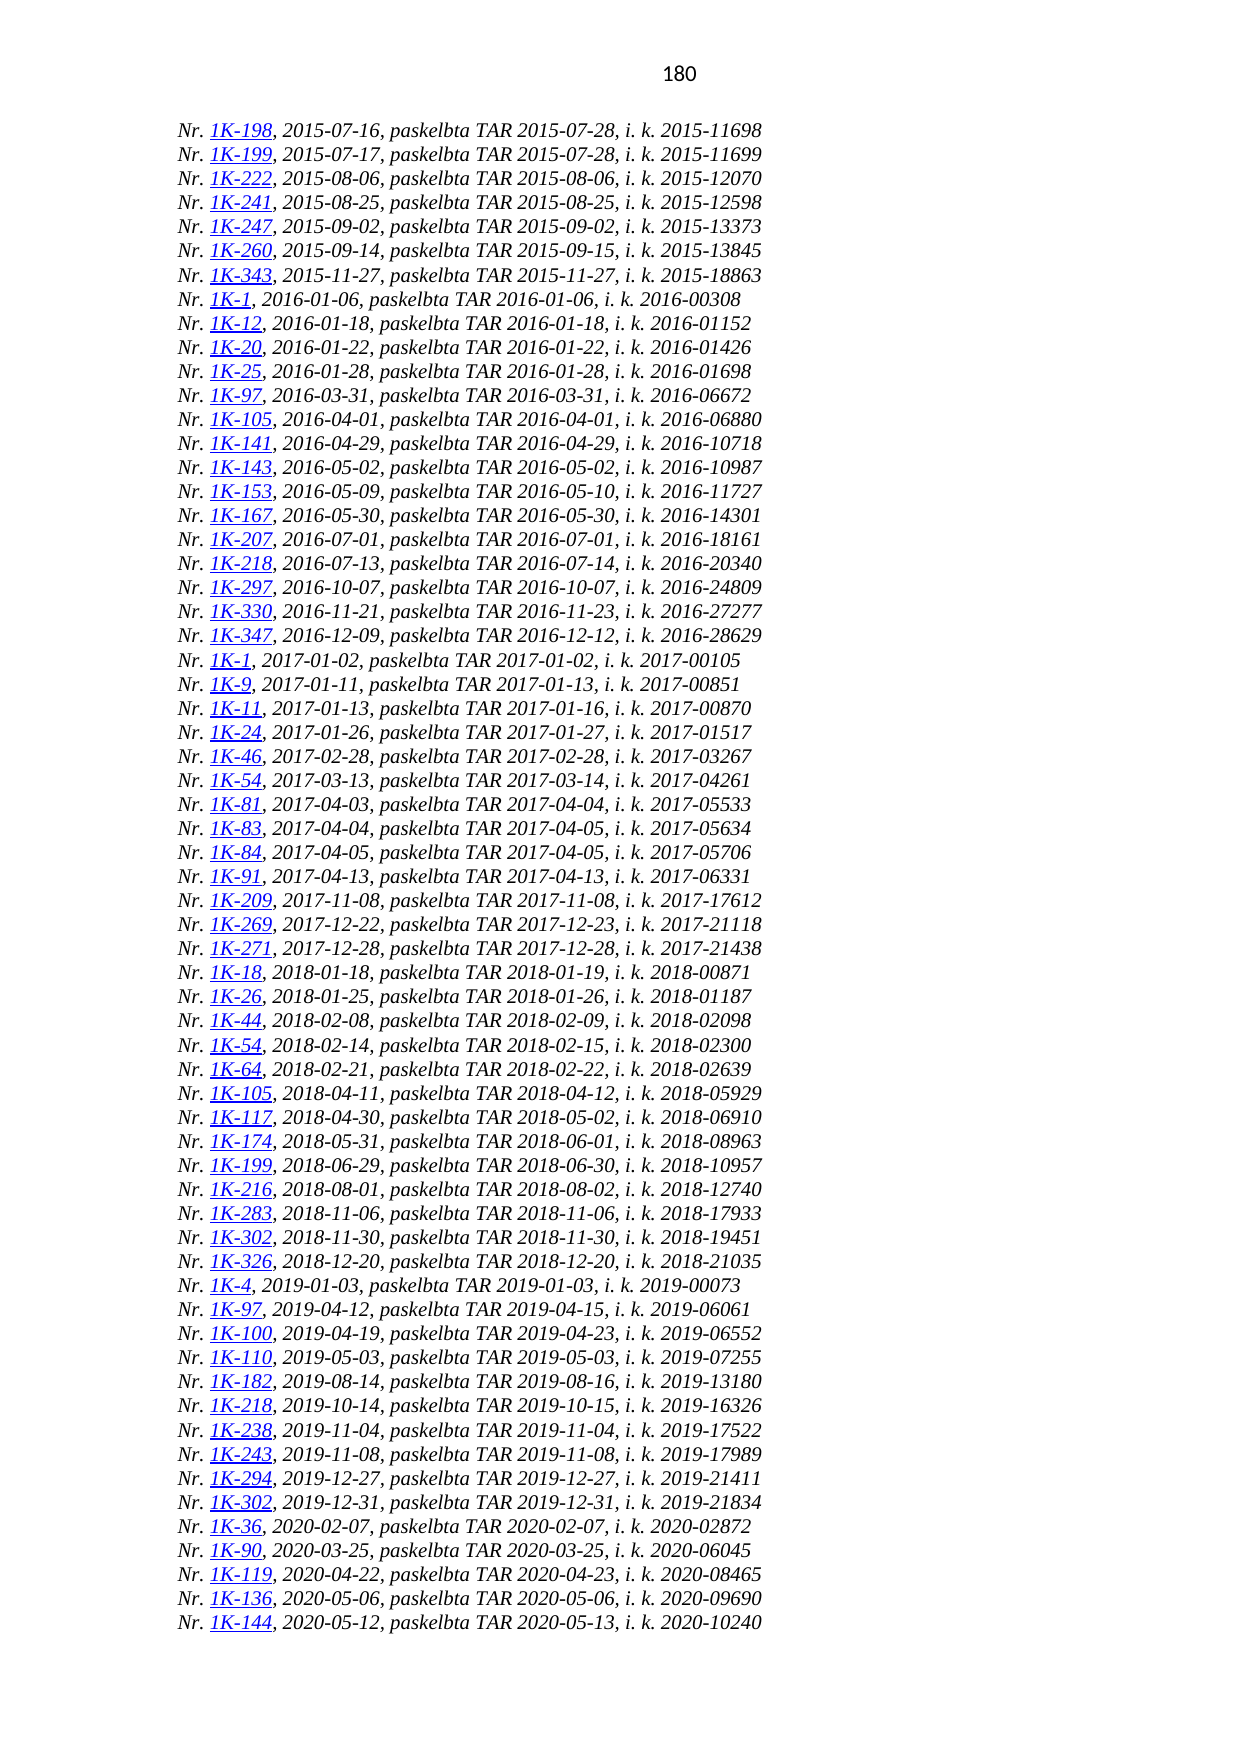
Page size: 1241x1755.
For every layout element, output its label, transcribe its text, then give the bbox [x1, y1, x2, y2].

text Nr. 1K-269, 2017-12-22, paskelbta TAR 2017-12-23, i. k. 2017-21118 [177, 912, 1181, 936]
text Nr. 1K-1, 2017-01-02, paskelbta TAR 2017-01-02, i. k. 2017-00105 [177, 647, 1181, 672]
text Nr. 1K-167, 2016-05-30, paskelbta TAR 2016-05-30, i. k. 2016-14301 [177, 503, 1181, 527]
text Nr. 1K-91, 2017-04-13, paskelbta TAR 2017-04-13, i. k. 2017-06331 [177, 864, 1181, 888]
text Nr. 1K-218, 2016-07-13, paskelbta TAR 2016-07-14, i. k. 2016-20340 [177, 551, 1181, 575]
text Nr. 1K-241, 2015-08-25, paskelbta TAR 2015-08-25, i. k. 2015-12598 [177, 190, 1181, 214]
text Nr. 1K-9, 2017-01-11, paskelbta TAR 2017-01-13, i. k. 2017-00851 [177, 672, 1181, 696]
text Nr. 1K-174, 2018-05-31, paskelbta TAR 2018-06-01, i. k. 2018-08963 [177, 1129, 1181, 1153]
text Nr. 1K-12, 2016-01-18, paskelbta TAR 2016-01-18, i. k. 2016-01152 [177, 311, 1181, 335]
text Nr. 1K-26, 2018-01-25, paskelbta TAR 2018-01-26, i. k. 2018-01187 [177, 984, 1181, 1008]
text Nr. 1K-54, 2018-02-14, paskelbta TAR 2018-02-15, i. k. 2018-02300 [177, 1032, 1181, 1057]
text Nr. 1K-271, 2017-12-28, paskelbta TAR 2017-12-28, i. k. 2017-21438 [177, 936, 1181, 960]
text Nr. 1K-218, 2019-10-14, paskelbta TAR 2019-10-15, i. k. 2019-16326 [177, 1393, 1181, 1417]
text Nr. 1K-207, 2016-07-01, paskelbta TAR 2016-07-01, i. k. 2016-18161 [177, 527, 1181, 551]
text Nr. 1K-198, 2015-07-16, paskelbta TAR 2015-07-28, i. k. 2015-11698 [177, 118, 1181, 142]
text Nr. 1K-283, 2018-11-06, paskelbta TAR 2018-11-06, i. k. 2018-17933 [177, 1201, 1181, 1225]
text Nr. 1K-46, 2017-02-28, paskelbta TAR 2017-02-28, i. k. 2017-03267 [177, 744, 1181, 768]
text Nr. 1K-260, 2015-09-14, paskelbta TAR 2015-09-15, i. k. 2015-13845 [177, 238, 1181, 262]
text Nr. 1K-153, 2016-05-09, paskelbta TAR 2016-05-10, i. k. 2016-11727 [177, 479, 1181, 503]
text Nr. 1K-199, 2018-06-29, paskelbta TAR 2018-06-30, i. k. 2018-10957 [177, 1153, 1181, 1177]
text Nr. 1K-110, 2019-05-03, paskelbta TAR 2019-05-03, i. k. 2019-07255 [177, 1345, 1181, 1369]
text Nr. 1K-144, 2020-05-12, paskelbta TAR 2020-05-13, i. k. 2020-10240 [177, 1610, 1181, 1634]
text Nr. 1K-209, 2017-11-08, paskelbta TAR 2017-11-08, i. k. 2017-17612 [177, 888, 1181, 912]
text Nr. 1K-326, 2018-12-20, paskelbta TAR 2018-12-20, i. k. 2018-21035 [177, 1249, 1181, 1273]
text Nr. 1K-243, 2019-11-08, paskelbta TAR 2019-11-08, i. k. 2019-17989 [177, 1442, 1181, 1466]
text Nr. 1K-90, 2020-03-25, paskelbta TAR 2020-03-25, i. k. 2020-06045 [177, 1538, 1181, 1562]
text Nr. 1K-182, 2019-08-14, paskelbta TAR 2019-08-16, i. k. 2019-13180 [177, 1369, 1181, 1393]
text Nr. 1K-330, 2016-11-21, paskelbta TAR 2016-11-23, i. k. 2016-27277 [177, 599, 1181, 623]
text Nr. 1K-1, 2016-01-06, paskelbta TAR 2016-01-06, i. k. 2016-00308 [177, 287, 1181, 311]
text Nr. 1K-117, 2018-04-30, paskelbta TAR 2018-05-02, i. k. 2018-06910 [177, 1105, 1181, 1129]
text Nr. 1K-81, 2017-04-03, paskelbta TAR 2017-04-04, i. k. 2017-05533 [177, 792, 1181, 816]
text Nr. 1K-343, 2015-11-27, paskelbta TAR 2015-11-27, i. k. 2015-18863 [177, 262, 1181, 287]
text Nr. 1K-97, 2019-04-12, paskelbta TAR 2019-04-15, i. k. 2019-06061 [177, 1297, 1181, 1321]
text Nr. 1K-64, 2018-02-21, paskelbta TAR 2018-02-22, i. k. 2018-02639 [177, 1057, 1181, 1081]
text Nr. 1K-238, 2019-11-04, paskelbta TAR 2019-11-04, i. k. 2019-17522 [177, 1417, 1181, 1442]
text Nr. 1K-4, 2019-01-03, paskelbta TAR 2019-01-03, i. k. 2019-00073 [177, 1273, 1181, 1297]
text Nr. 1K-294, 2019-12-27, paskelbta TAR 2019-12-27, i. k. 2019-21411 [177, 1466, 1181, 1490]
text Nr. 1K-136, 2020-05-06, paskelbta TAR 2020-05-06, i. k. 2020-09690 [177, 1586, 1181, 1610]
text Nr. 1K-247, 2015-09-02, paskelbta TAR 2015-09-02, i. k. 2015-13373 [177, 214, 1181, 238]
text Nr. 1K-54, 2017-03-13, paskelbta TAR 2017-03-14, i. k. 2017-04261 [177, 768, 1181, 792]
text Nr. 1K-18, 2018-01-18, paskelbta TAR 2018-01-19, i. k. 2018-00871 [177, 960, 1181, 984]
text Nr. 1K-105, 2016-04-01, paskelbta TAR 2016-04-01, i. k. 2016-06880 [177, 407, 1181, 431]
text Nr. 1K-141, 2016-04-29, paskelbta TAR 2016-04-29, i. k. 2016-10718 [177, 431, 1181, 455]
text Nr. 1K-44, 2018-02-08, paskelbta TAR 2018-02-09, i. k. 2018-02098 [177, 1008, 1181, 1032]
text Nr. 1K-302, 2018-11-30, paskelbta TAR 2018-11-30, i. k. 2018-19451 [177, 1225, 1181, 1249]
text Nr. 1K-222, 2015-08-06, paskelbta TAR 2015-08-06, i. k. 2015-12070 [177, 166, 1181, 190]
text Nr. 1K-100, 2019-04-19, paskelbta TAR 2019-04-23, i. k. 2019-06552 [177, 1321, 1181, 1345]
text Nr. 1K-347, 2016-12-09, paskelbta TAR 2016-12-12, i. k. 2016-28629 [177, 623, 1181, 647]
text Nr. 1K-297, 2016-10-07, paskelbta TAR 2016-10-07, i. k. 2016-24809 [177, 575, 1181, 599]
text Nr. 1K-302, 2019-12-31, paskelbta TAR 2019-12-31, i. k. 2019-21834 [177, 1490, 1181, 1514]
text Nr. 1K-25, 2016-01-28, paskelbta TAR 2016-01-28, i. k. 2016-01698 [177, 359, 1181, 383]
text Nr. 1K-20, 2016-01-22, paskelbta TAR 2016-01-22, i. k. 2016-01426 [177, 335, 1181, 359]
text Nr. 1K-105, 2018-04-11, paskelbta TAR 2018-04-12, i. k. 2018-05929 [177, 1081, 1181, 1105]
text Nr. 1K-84, 2017-04-05, paskelbta TAR 2017-04-05, i. k. 2017-05706 [177, 840, 1181, 864]
text Nr. 1K-36, 2020-02-07, paskelbta TAR 2020-02-07, i. k. 2020-02872 [177, 1514, 1181, 1538]
text Nr. 1K-216, 2018-08-01, paskelbta TAR 2018-08-02, i. k. 2018-12740 [177, 1177, 1181, 1201]
text Nr. 1K-97, 2016-03-31, paskelbta TAR 2016-03-31, i. k. 2016-06672 [177, 383, 1181, 407]
text Nr. 1K-119, 2020-04-22, paskelbta TAR 2020-04-23, i. k. 2020-08465 [177, 1562, 1181, 1586]
text Nr. 1K-83, 2017-04-04, paskelbta TAR 2017-04-05, i. k. 2017-05634 [177, 816, 1181, 840]
text Nr. 1K-24, 2017-01-26, paskelbta TAR 2017-01-27, i. k. 2017-01517 [177, 720, 1181, 744]
text Nr. 1K-143, 2016-05-02, paskelbta TAR 2016-05-02, i. k. 2016-10987 [177, 455, 1181, 479]
text Nr. 1K-199, 2015-07-17, paskelbta TAR 2015-07-28, i. k. 2015-11699 [177, 142, 1181, 166]
text Nr. 1K-11, 2017-01-13, paskelbta TAR 2017-01-16, i. k. 2017-00870 [177, 696, 1181, 720]
